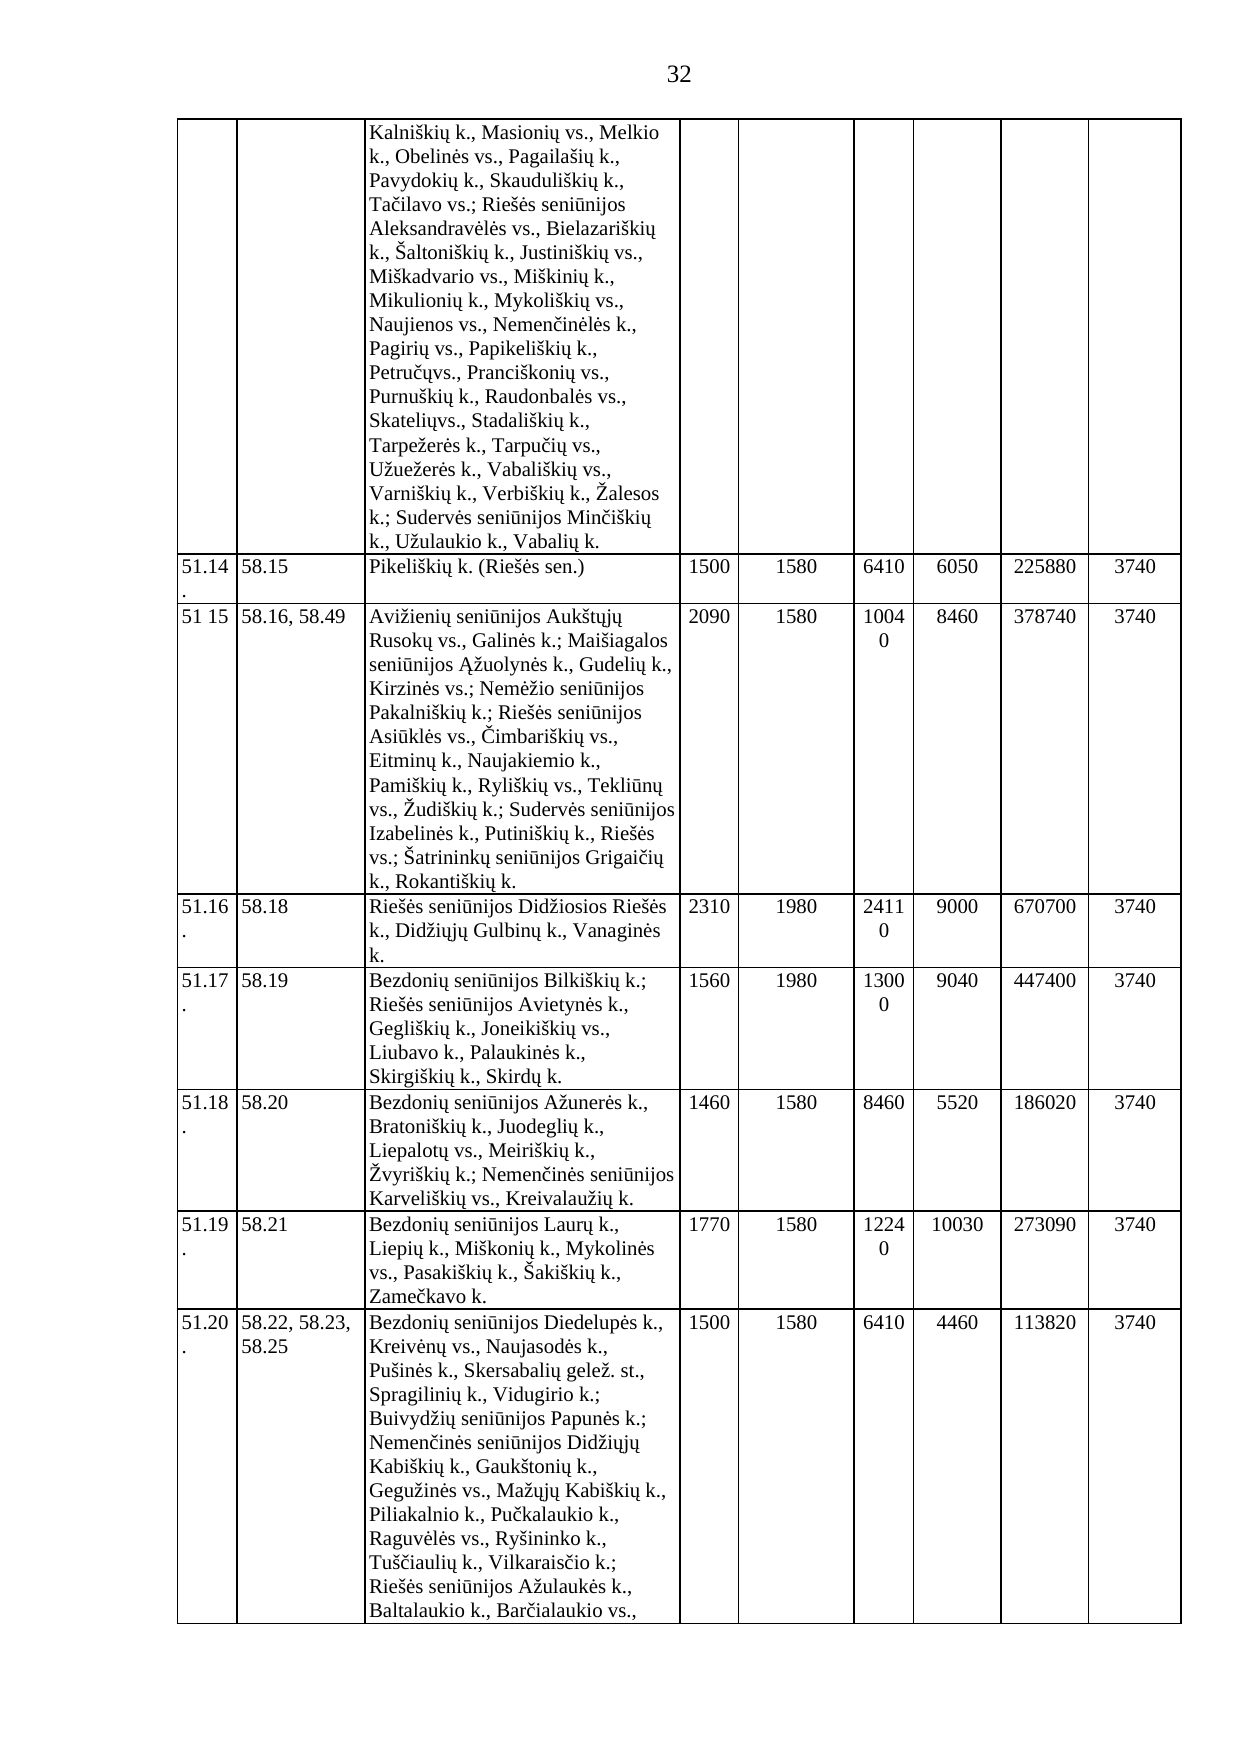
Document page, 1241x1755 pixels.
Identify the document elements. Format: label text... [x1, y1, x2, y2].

table_cell 6410 [855, 555, 913, 602]
table_cell 24110 [855, 895, 913, 967]
table_cell 10040 [855, 604, 913, 893]
table_cell 3740 [1089, 555, 1180, 602]
table_cell 1500 [681, 1310, 738, 1622]
table_cell 1980 [739, 968, 853, 1088]
table_cell 5520 [914, 1090, 1000, 1210]
table_cell [914, 120, 1000, 553]
table_cell 51 15 [178, 604, 236, 893]
table_cell 670700 [1002, 895, 1088, 967]
table_cell [1089, 120, 1180, 553]
table_cell 6050 [914, 555, 1000, 602]
table_cell 51.20. [178, 1310, 236, 1622]
table_cell 3740 [1089, 1212, 1180, 1308]
table_cell 13000 [855, 968, 913, 1088]
table_cell 3740 [1089, 604, 1180, 893]
table_cell 9000 [914, 895, 1000, 967]
table_cell Pikeliškių k. (Riešės sen.) [366, 555, 679, 602]
table_cell 1580 [739, 604, 853, 893]
table_cell 1980 [739, 895, 853, 967]
table_cell 186020 [1002, 1090, 1088, 1210]
table_cell 1580 [739, 555, 853, 602]
table_cell 51.18. [178, 1090, 236, 1210]
table_cell 3740 [1089, 1310, 1180, 1622]
table_cell 378740 [1002, 604, 1088, 893]
table_cell 58.15 [238, 555, 364, 602]
table_cell 8460 [855, 1090, 913, 1210]
table_cell 1560 [681, 968, 738, 1088]
table_cell 12240 [855, 1212, 913, 1308]
table_cell 58.20 [238, 1090, 364, 1210]
table_cell 1580 [739, 1212, 853, 1308]
table_cell 51.19. [178, 1212, 236, 1308]
table_cell 58.22, 58.23, 58.25 [238, 1310, 364, 1622]
table_cell 1580 [739, 1090, 853, 1210]
table_cell [681, 120, 738, 553]
table_cell 58.21 [238, 1212, 364, 1308]
table_cell 2310 [681, 895, 738, 967]
table_cell [1002, 120, 1088, 553]
table_cell 6410 [855, 1310, 913, 1622]
table_cell 447400 [1002, 968, 1088, 1088]
table_cell [238, 120, 364, 553]
table_cell 4460 [914, 1310, 1000, 1622]
table_cell 58.16, 58.49 [238, 604, 364, 893]
table_cell 2090 [681, 604, 738, 893]
table_cell 1500 [681, 555, 738, 602]
table_cell 1460 [681, 1090, 738, 1210]
table_cell 51.16. [178, 895, 236, 967]
table_cell 51.17. [178, 968, 236, 1088]
table_cell 1580 [739, 1310, 853, 1622]
table_cell 8460 [914, 604, 1000, 893]
table_cell 58.18 [238, 895, 364, 967]
table_cell 3740 [1089, 895, 1180, 967]
table_cell [855, 120, 913, 553]
table_cell 58.19 [238, 968, 364, 1088]
table_cell 10030 [914, 1212, 1000, 1308]
table_cell 3740 [1089, 1090, 1180, 1210]
table_cell 113820 [1002, 1310, 1088, 1622]
table_cell 1770 [681, 1212, 738, 1308]
table_cell [178, 120, 236, 553]
table_cell 273090 [1002, 1212, 1088, 1308]
table_cell 9040 [914, 968, 1000, 1088]
table_cell [739, 120, 853, 553]
table_cell 3740 [1089, 968, 1180, 1088]
table_cell 225880 [1002, 555, 1088, 602]
